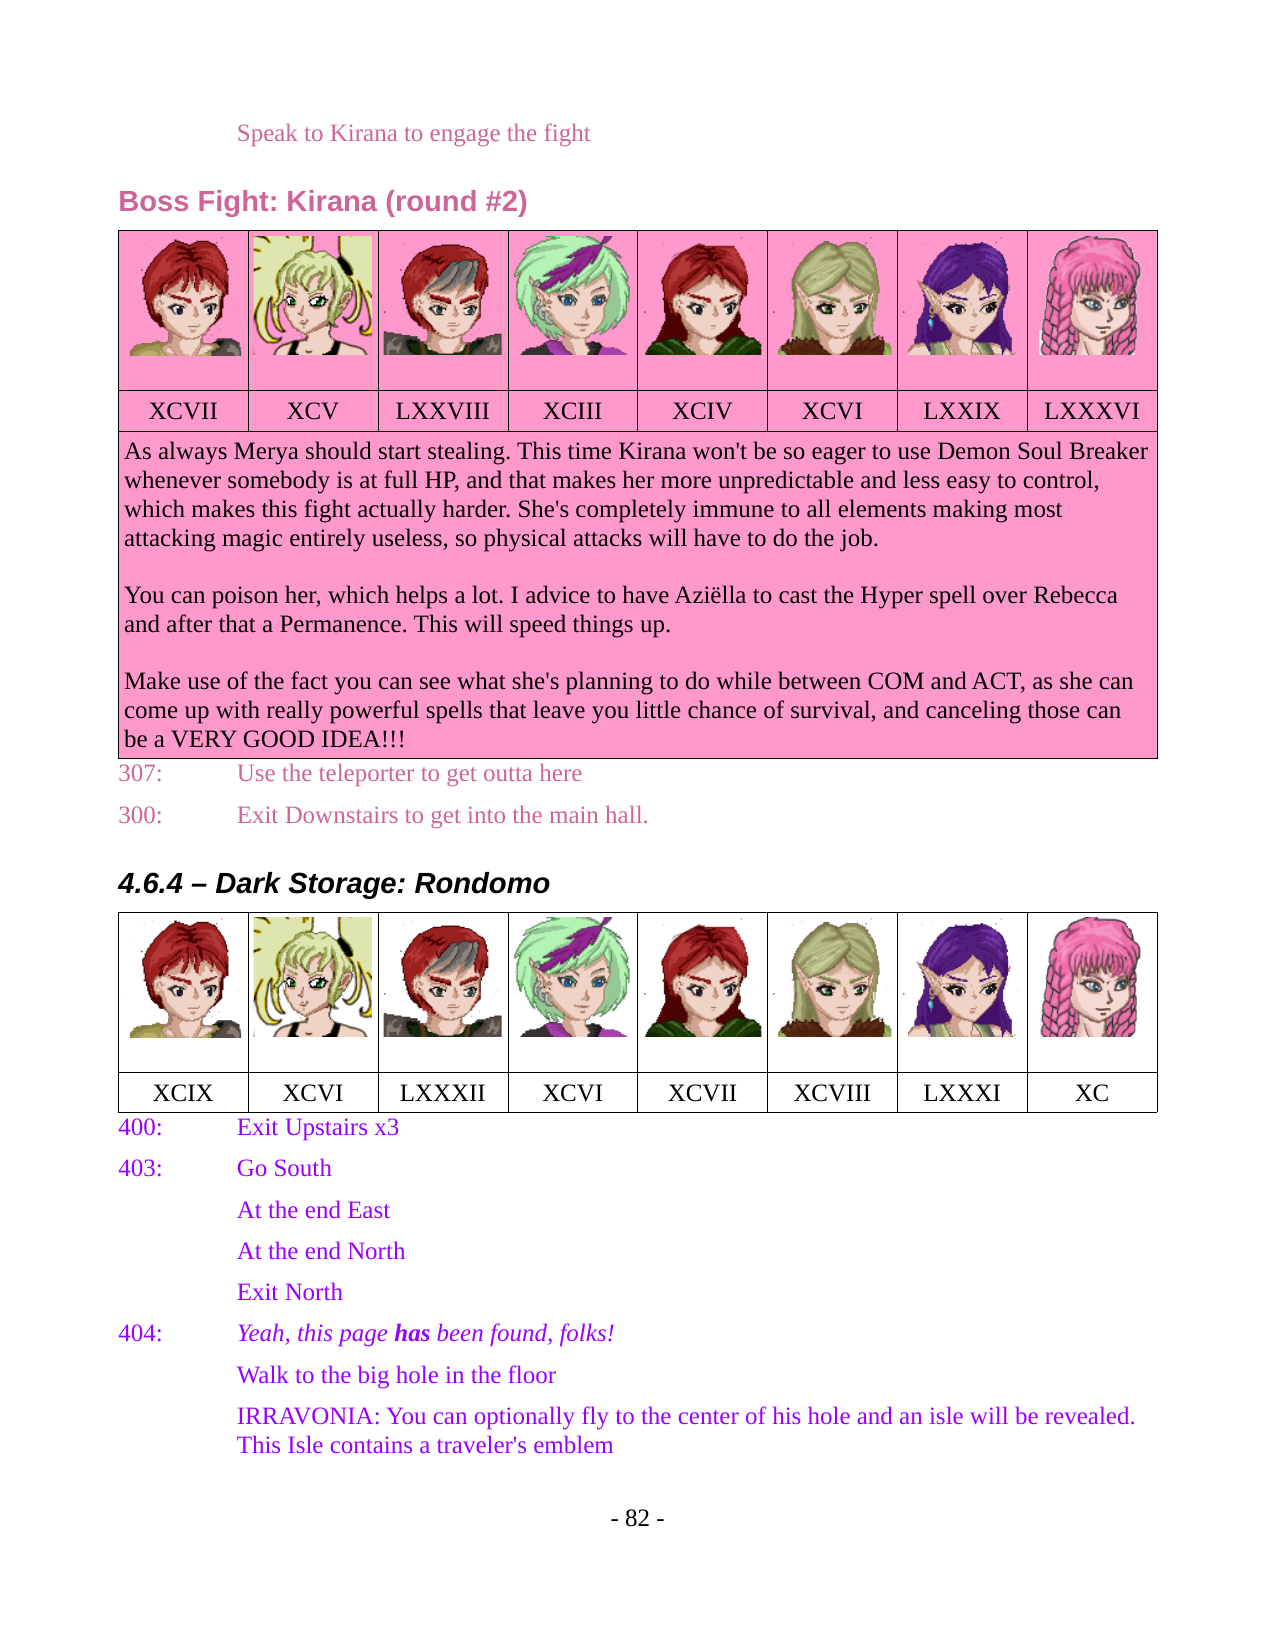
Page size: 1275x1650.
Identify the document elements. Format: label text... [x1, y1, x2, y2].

table_header [1028, 913, 1157, 1072]
table_cell LXXVIII [379, 391, 508, 431]
text At the end North [118, 1236, 1157, 1265]
table_header [119, 231, 248, 390]
picture [772, 917, 892, 1037]
table_cell XC [1028, 1073, 1157, 1112]
table_header [898, 913, 1027, 1072]
table_header [898, 355, 1027, 390]
table_cell XCVII [119, 391, 248, 431]
table_cell XCVIII [768, 1073, 897, 1112]
table_header [379, 231, 508, 354]
table_cell XCV [249, 391, 378, 431]
subtitle Boss Fight: Kirana (round #2) [118, 184, 1157, 218]
table_cell XCIV [638, 391, 767, 431]
table_header [379, 355, 508, 390]
table_cell LXXXI [898, 1073, 1027, 1112]
picture [643, 236, 762, 355]
table_header [249, 355, 378, 390]
picture [253, 917, 372, 1037]
table_cell As always Merya should start stealing. This time Kirana won't be so eager to use Demon Soul Breaker whenever somebody is at full HP, and that makes her more unpredictable and less easy to control, which makes this fight actually harder. She's completely immune to all elements making most attacking magic entirely useless, so physical attacks will have to do the job. You can poison her, which helps a lot. I advice to have Aziëlla to cast the Hyper spell over Rebecca and after that a Permanence. This will speed things up. Make use of the fact you can see what she's planning to do while between COM and ACT, as she can come up with really powerful spells that leave you little chance of survival, and canceling those can be a VERY GOOD IDEA!!! [119, 432, 1157, 758]
table_header [638, 913, 767, 1072]
text 400: Exit Upstairs x3 [118, 1113, 1157, 1141]
subtitle 4.6.4 – Dark Storage: Rondomo [118, 866, 1157, 899]
text Exit North [118, 1277, 1157, 1306]
table_header [638, 231, 767, 390]
table_cell LXXXII [379, 1073, 508, 1112]
table_cell XCVI [249, 1073, 378, 1112]
text 404: Yeah, this page has been found, folks! [118, 1318, 1157, 1347]
picture [124, 917, 242, 1038]
table_cell XCIII [509, 391, 637, 431]
text 403: Go South [118, 1153, 1157, 1182]
picture [383, 917, 502, 1037]
text IRRAVONIA: You can optionally fly to the center of his hole and an isle will be revealed. This Isle contains a traveler's emblem [118, 1401, 1157, 1458]
table_cell XCIX [119, 1073, 248, 1112]
table_header [119, 913, 248, 1072]
picture [902, 236, 1022, 355]
table_cell XCVI [509, 1073, 637, 1112]
table_header [509, 355, 637, 390]
table_header [509, 913, 637, 1072]
picture [253, 236, 372, 355]
picture [643, 917, 762, 1037]
table_cell XCVII [638, 1073, 767, 1112]
table_header [768, 355, 897, 390]
text 307: Use the teleporter to get outta here [118, 759, 1157, 787]
text At the end East [118, 1195, 1157, 1223]
picture [513, 236, 632, 355]
picture [1032, 917, 1152, 1037]
picture [772, 236, 892, 355]
table_header [249, 231, 378, 354]
picture [383, 236, 502, 355]
picture [902, 917, 1022, 1037]
picture [513, 917, 632, 1037]
table_header [768, 913, 897, 1072]
table_cell XCVI [768, 391, 897, 431]
text Speak to Kirana to engage the fight [118, 118, 1157, 147]
table_cell LXXXVI [1028, 391, 1157, 431]
text 300: Exit Downstairs to get into the main hall. [118, 800, 1157, 828]
table_header [249, 913, 378, 1072]
table_cell LXXIX [898, 391, 1027, 431]
table_header [898, 231, 1027, 354]
table_header [1028, 231, 1157, 390]
picture [1032, 236, 1152, 355]
text Walk to the big hole in the floor [118, 1360, 1157, 1388]
table_header [379, 913, 508, 1072]
picture [124, 236, 242, 356]
table_header [509, 231, 637, 354]
table_header [768, 231, 897, 354]
